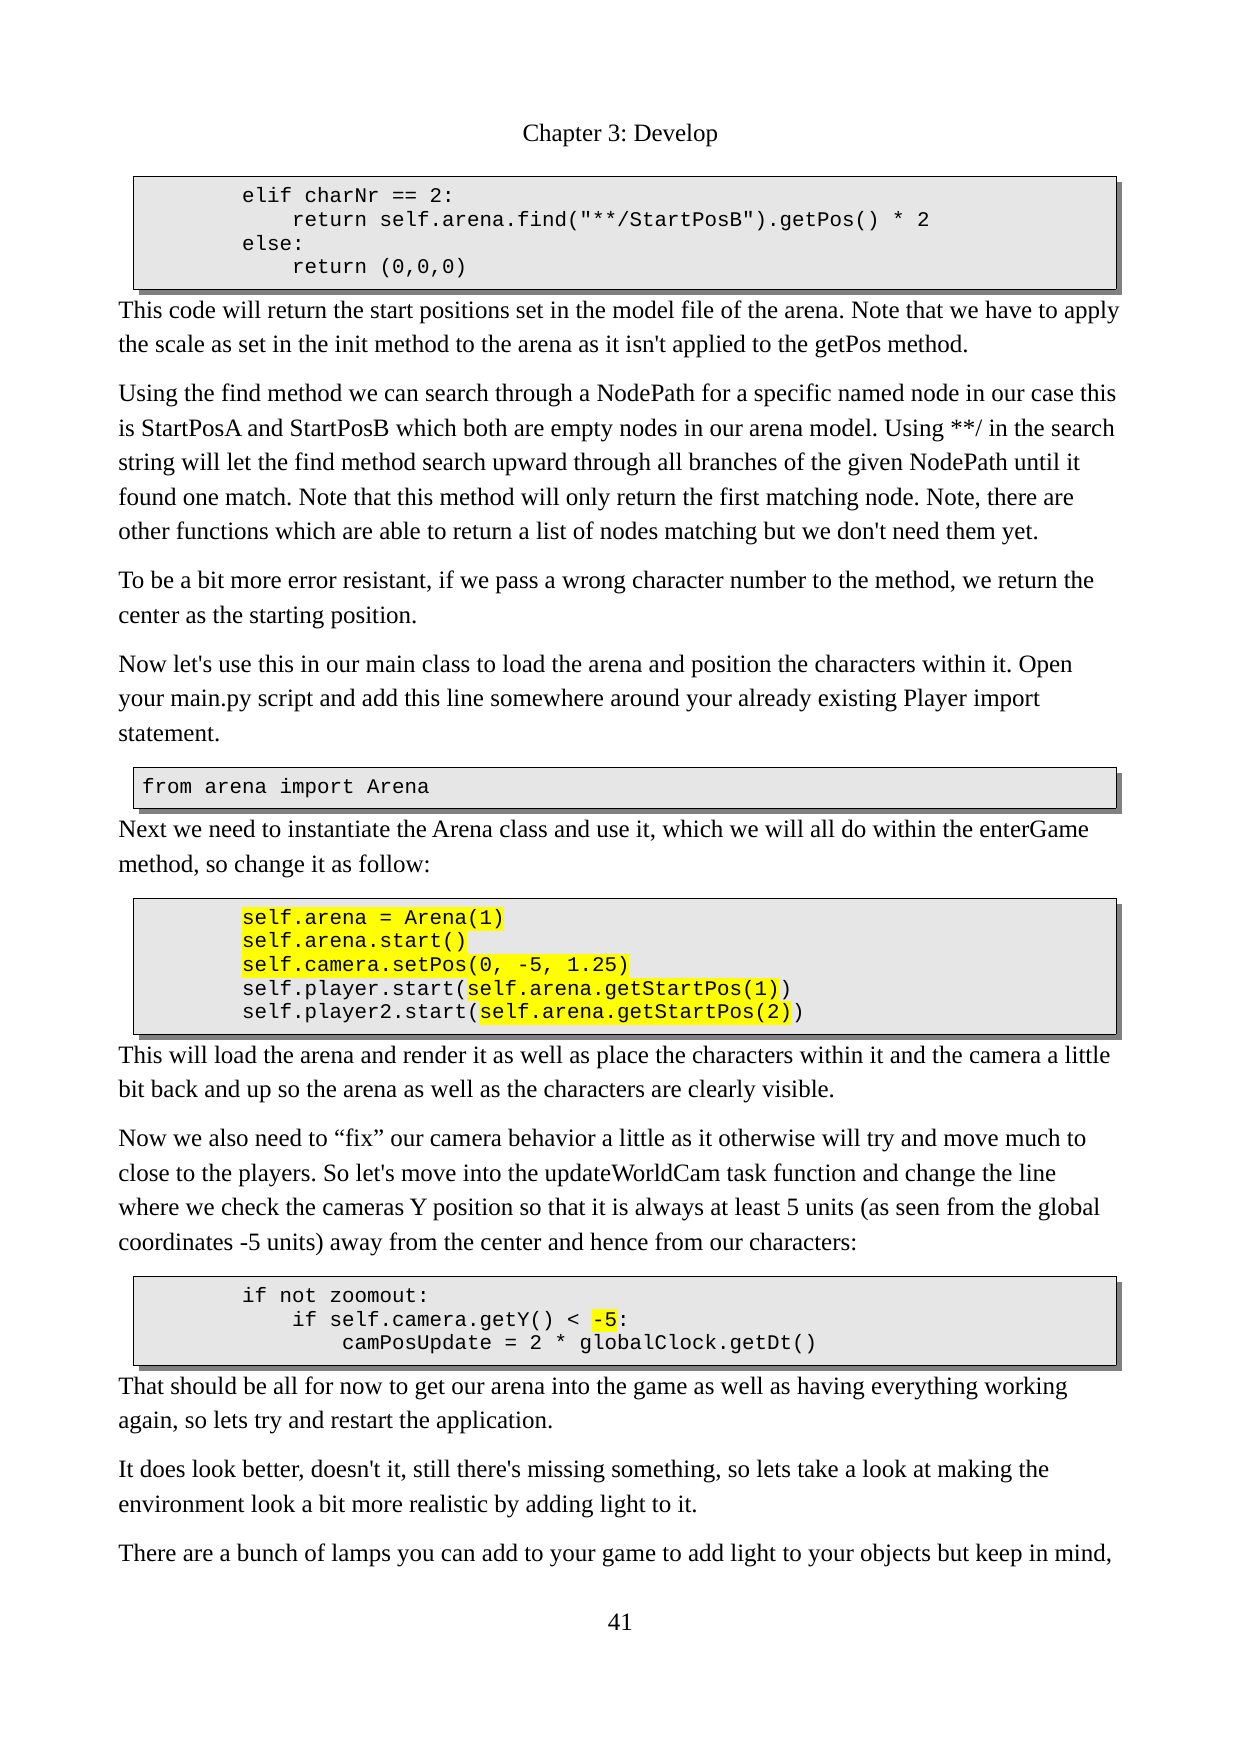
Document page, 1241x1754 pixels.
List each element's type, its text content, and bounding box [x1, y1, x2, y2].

text Using the find method we can search through a NodePath for a specific named node in our case this is StartPosA and StartPosB which both are empty nodes in our arena model. Using **/ in the search string will let the find method search upward through all branches of the given NodePath until it found one match. Note that this method will only return the first matching node. Note, there are other functions which are able to return a list of nodes matching but we don't need them yet. [118, 378, 1122, 545]
text There are a bunch of lamps you can add to your game to add light to your objects but keep in mind, [118, 1538, 1122, 1567]
text return self.arena.find("**/StartPosB").getPos() * 2 [134, 200, 1116, 224]
text if not zoomout: [134, 1277, 1116, 1300]
text Now we also need to “fix” our camera behavior a little as it otherwise will try and move much to close to the players. So let's move into the updateWorldCam task function and change the line where we check the cameras Y position so that it is always at least 5 units (as seen from the global coordinates -5 units) away from the center and hence from our characters: [118, 1123, 1122, 1256]
text Next we need to instantiate the Arena class and use it, which we will all do within the enterGame method, so change it as follow: [118, 814, 1122, 878]
text This will load the arena and render it as well as place the characters within it and the camera a little bit back and up so the arena as well as the characters are clearly visible. [118, 1040, 1122, 1103]
text self.arena.start() [134, 922, 1116, 945]
text else: [134, 224, 1116, 247]
text self.player2.start(self.arena.getStartPos(2)) [134, 992, 1116, 1034]
text self.camera.setPos(0, -5, 1.25) [134, 945, 1116, 969]
text This code will return the start positions set in the model file of the arena. Note that we have to apply the scale as set in the init method to the arena as it isn't applied to the getPos method. [118, 295, 1122, 358]
text Now let's use this in our main class to load the arena and position the characters within it. Open your main.py script and add this line somewhere around your already existing Player import statement. [118, 649, 1122, 747]
text To be a bit more error resistant, if we pass a wrong character number to the method, we return the center as the starting position. [118, 565, 1122, 628]
text return (0,0,0) [134, 247, 1116, 289]
text self.arena = Arena(1) [134, 899, 1116, 922]
text camPosUpdate = 2 * globalClock.getDt() [134, 1323, 1116, 1365]
text self.player.start(self.arena.getStartPos(1)) [134, 969, 1116, 992]
text It does look better, doesn't it, still there's missing something, so lets take a look at making the environment look a bit more realistic by adding light to it. [118, 1454, 1122, 1518]
text from arena import Arena [134, 768, 1116, 808]
text if self.camera.getY() < -5: [134, 1300, 1116, 1323]
text elif charNr == 2: [134, 177, 1116, 200]
text That should be all for now to get our arena into the game as well as having everything working again, so lets try and restart the application. [118, 1371, 1122, 1434]
